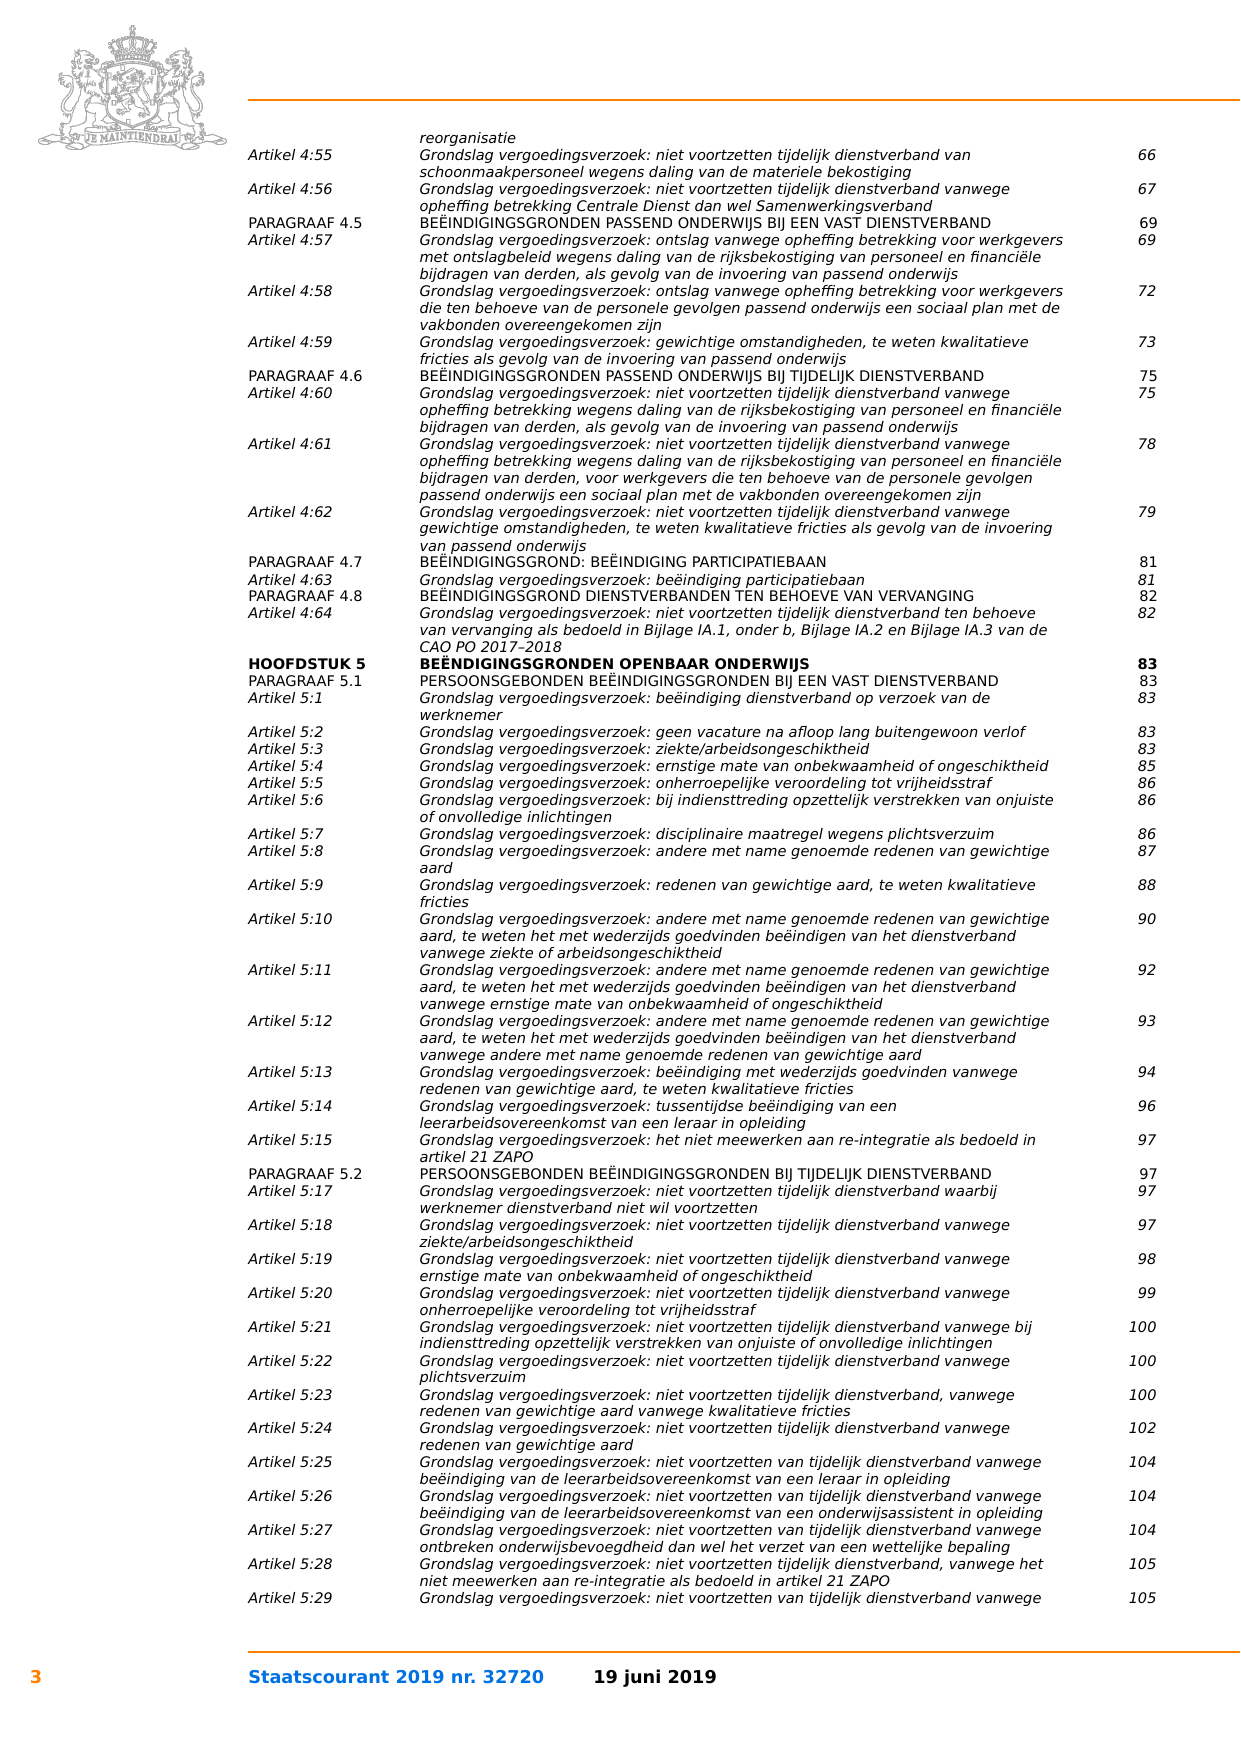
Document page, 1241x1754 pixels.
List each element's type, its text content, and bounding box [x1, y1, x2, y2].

table_cell 66 [1074, 147, 1163, 181]
table_cell Grondslag vergoedingsverzoek: beëindiging participatiebaan [414, 571, 1074, 588]
table_cell 104 [1074, 1488, 1163, 1522]
table_cell Artikel 4:59 [248, 334, 413, 368]
table_cell PARAGRAAF 5.1 [248, 673, 413, 690]
table_cell 83 [1074, 673, 1163, 690]
table_cell 81 [1074, 554, 1163, 571]
table_cell Artikel 5:24 [248, 1420, 413, 1454]
table_cell Artikel 5:11 [248, 962, 413, 1013]
table_cell Artikel 4:60 [248, 385, 413, 436]
table_cell 97 [1074, 1183, 1163, 1217]
table_cell Grondslag vergoedingsverzoek: niet voortzetten tijdelijk dienstverband ten behoeve van vervanging als bedoeld in Bijlage IA.1, onder b, Bijlage IA.2 en Bijlage IA.3 van de CAO PO 2017–2018 [414, 605, 1074, 656]
table_cell Grondslag vergoedingsverzoek: niet voortzetten van tijdelijk dienstverband vanwege beëindiging van de leerarbeidsovereenkomst van een onderwijsassistent in opleiding [414, 1488, 1074, 1522]
table_cell BEËINDIGINGSGROND: BEËINDIGING PARTICIPATIEBAAN [414, 554, 1074, 571]
table_cell 97 [1074, 1217, 1163, 1251]
table_cell Artikel 5:12 [248, 1013, 413, 1064]
table_cell PARAGRAAF 4.6 [248, 368, 413, 384]
table_cell Grondslag vergoedingsverzoek: niet voortzetten tijdelijk dienstverband vanwege opheffing betrekking wegens daling van de rijksbekostiging van personeel en financiële bijdragen van derden, als gevolg van de invoering van passend onderwijs [414, 385, 1074, 436]
table_cell 97 [1074, 1166, 1163, 1183]
table_cell Grondslag vergoedingsverzoek: niet voortzetten tijdelijk dienstverband, vanwege het niet meewerken aan re-integratie als bedoeld in artikel 21 ZAPO [414, 1556, 1074, 1590]
table_cell 79 [1074, 504, 1163, 554]
table_cell Artikel 5:22 [248, 1353, 413, 1386]
table_cell Artikel 4:56 [248, 181, 413, 215]
table_cell Grondslag vergoedingsverzoek: tussentijdse beëindiging van een leerarbeidsovereenkomst van een leraar in opleiding [414, 1098, 1074, 1132]
table_cell Artikel 5:26 [248, 1488, 413, 1522]
table_cell BEËINDIGINGSGRONDEN PASSEND ONDERWIJS BIJ TIJDELIJK DIENSTVERBAND [414, 368, 1074, 384]
table_cell Artikel 5:2 [248, 724, 413, 741]
table_cell Artikel 4:58 [248, 283, 413, 334]
table_cell Artikel 5:18 [248, 1217, 413, 1251]
table_cell Artikel 5:23 [248, 1386, 413, 1420]
table_cell Grondslag vergoedingsverzoek: niet voortzetten tijdelijk dienstverband vanwege redenen van gewichtige aard [414, 1420, 1074, 1454]
table_cell Grondslag vergoedingsverzoek: niet voortzetten tijdelijk dienstverband van schoonmaakpersoneel wegens daling van de materiele bekostiging [414, 147, 1074, 181]
table_cell Artikel 5:6 [248, 792, 413, 826]
table_cell 83 [1074, 724, 1163, 741]
table_cell Grondslag vergoedingsverzoek: het niet meewerken aan re-integratie als bedoeld in artikel 21 ZAPO [414, 1132, 1074, 1166]
table_cell 82 [1074, 588, 1163, 605]
table_cell 73 [1074, 334, 1163, 368]
table_cell Artikel 4:61 [248, 436, 413, 503]
table_cell Artikel 5:27 [248, 1522, 413, 1556]
table_cell Grondslag vergoedingsverzoek: bij indiensttreding opzettelijk verstrekken van onjuiste of onvolledige inlichtingen [414, 792, 1074, 826]
table_cell Grondslag vergoedingsverzoek: niet voortzetten tijdelijk dienstverband, vanwege redenen van gewichtige aard vanwege kwalitatieve fricties [414, 1386, 1074, 1420]
table_cell 98 [1074, 1251, 1163, 1284]
table_cell Grondslag vergoedingsverzoek: ernstige mate van onbekwaamheid of ongeschiktheid [414, 758, 1074, 775]
table_cell Artikel 5:21 [248, 1319, 413, 1352]
table_cell 96 [1074, 1098, 1163, 1132]
table_cell 67 [1074, 181, 1163, 215]
table_cell PARAGRAAF 4.8 [248, 588, 413, 605]
table_cell reorganisatie [414, 130, 1074, 147]
table_cell Grondslag vergoedingsverzoek: beëindiging met wederzijds goedvinden vanwege redenen van gewichtige aard, te weten kwalitatieve fricties [414, 1064, 1074, 1098]
table_cell 100 [1074, 1353, 1163, 1386]
table_cell 97 [1074, 1132, 1163, 1166]
table_cell Grondslag vergoedingsverzoek: gewichtige omstandigheden, te weten kwalitatieve fricties als gevolg van de invoering van passend onderwijs [414, 334, 1074, 368]
table_cell 86 [1074, 775, 1163, 792]
table_cell HOOFDSTUK 5 [248, 656, 413, 673]
table_cell Artikel 4:57 [248, 232, 413, 283]
table_cell Artikel 4:55 [248, 147, 413, 181]
table_cell Artikel 5:10 [248, 911, 413, 962]
table_cell 69 [1074, 215, 1163, 232]
table_cell Artikel 4:62 [248, 504, 413, 554]
table_cell Artikel 5:15 [248, 1132, 413, 1166]
table_cell BEËNDIGINGSGRONDEN OPENBAAR ONDERWIJS [414, 656, 1074, 673]
table_cell Artikel 5:19 [248, 1251, 413, 1284]
table_cell Artikel 4:63 [248, 571, 413, 588]
table_cell 92 [1074, 962, 1163, 1013]
table_cell Artikel 5:17 [248, 1183, 413, 1217]
table_cell 83 [1074, 741, 1163, 758]
picture [38, 25, 227, 150]
table_cell Artikel 5:7 [248, 826, 413, 843]
table_cell Artikel 5:4 [248, 758, 413, 775]
table_cell 104 [1074, 1522, 1163, 1556]
table_cell Grondslag vergoedingsverzoek: andere met name genoemde redenen van gewichtige aard, te weten het met wederzijds goedvinden beëindigen van het dienstverband vanwege andere met name genoemde redenen van gewichtige aard [414, 1013, 1074, 1064]
table_cell 83 [1074, 656, 1163, 673]
table_cell Artikel 4:64 [248, 605, 413, 656]
table_cell 99 [1074, 1285, 1163, 1318]
table_cell Artikel 5:14 [248, 1098, 413, 1132]
table_cell Grondslag vergoedingsverzoek: niet voortzetten tijdelijk dienstverband vanwege bij indiensttreding opzettelijk verstrekken van onjuiste of onvolledige inlichtingen [414, 1319, 1074, 1352]
table_cell Grondslag vergoedingsverzoek: niet voortzetten tijdelijk dienstverband vanwege onherroepelijke veroordeling tot vrijheidsstraf [414, 1285, 1074, 1318]
table_cell Artikel 5:8 [248, 843, 413, 877]
table_cell Artikel 5:3 [248, 741, 413, 758]
table_cell [248, 130, 413, 147]
table_cell 86 [1074, 792, 1163, 826]
table_cell Artikel 5:20 [248, 1285, 413, 1318]
table_cell Grondslag vergoedingsverzoek: andere met name genoemde redenen van gewichtige aard, te weten het met wederzijds goedvinden beëindigen van het dienstverband vanwege ernstige mate van onbekwaamheid of ongeschiktheid [414, 962, 1074, 1013]
table_cell Grondslag vergoedingsverzoek: niet voortzetten tijdelijk dienstverband vanwege gewichtige omstandigheden, te weten kwalitatieve fricties als gevolg van de invoering van passend onderwijs [414, 504, 1074, 554]
table_cell Grondslag vergoedingsverzoek: andere met name genoemde redenen van gewichtige aard [414, 843, 1074, 877]
table_cell 87 [1074, 843, 1163, 877]
table_cell PARAGRAAF 4.5 [248, 215, 413, 232]
table_cell Artikel 5:9 [248, 877, 413, 911]
table_cell Grondslag vergoedingsverzoek: ontslag vanwege opheffing betrekking voor werkgevers die ten behoeve van de personele gevolgen passend onderwijs een sociaal plan met de vakbonden overeengekomen zijn [414, 283, 1074, 334]
table_cell Grondslag vergoedingsverzoek: niet voortzetten tijdelijk dienstverband vanwege plichtsverzuim [414, 1353, 1074, 1386]
table_cell 75 [1074, 385, 1163, 436]
table_cell PERSOONSGEBONDEN BEËINDIGINGSGRONDEN BIJ TIJDELIJK DIENSTVERBAND [414, 1166, 1074, 1183]
table_cell Artikel 5:1 [248, 690, 413, 724]
table_cell Artikel 5:13 [248, 1064, 413, 1098]
table_cell Grondslag vergoedingsverzoek: niet voortzetten van tijdelijk dienstverband vanwege beëindiging van de leerarbeidsovereenkomst van een leraar in opleiding [414, 1454, 1074, 1488]
table_cell 93 [1074, 1013, 1163, 1064]
table_cell 85 [1074, 758, 1163, 775]
table_cell Grondslag vergoedingsverzoek: andere met name genoemde redenen van gewichtige aard, te weten het met wederzijds goedvinden beëindigen van het dienstverband vanwege ziekte of arbeidsongeschiktheid [414, 911, 1074, 962]
table_cell Grondslag vergoedingsverzoek: redenen van gewichtige aard, te weten kwalitatieve fricties [414, 877, 1074, 911]
table_cell 83 [1074, 690, 1163, 724]
table_cell 69 [1074, 232, 1163, 283]
table_cell 90 [1074, 911, 1163, 962]
table_cell 104 [1074, 1454, 1163, 1488]
table_cell Grondslag vergoedingsverzoek: niet voortzetten tijdelijk dienstverband waarbij werknemer dienstverband niet wil voortzetten [414, 1183, 1074, 1217]
table_cell Grondslag vergoedingsverzoek: niet voortzetten tijdelijk dienstverband vanwege ernstige mate van onbekwaamheid of ongeschiktheid [414, 1251, 1074, 1284]
table_cell Grondslag vergoedingsverzoek: ziekte/arbeidsongeschiktheid [414, 741, 1074, 758]
table_cell 100 [1074, 1319, 1163, 1352]
table_cell Grondslag vergoedingsverzoek: niet voortzetten van tijdelijk dienstverband vanwege [414, 1590, 1074, 1607]
table_cell Grondslag vergoedingsverzoek: geen vacature na afloop lang buitengewoon verlof [414, 724, 1074, 741]
table_cell 81 [1074, 571, 1163, 588]
table_cell [1074, 130, 1163, 147]
table_cell BEËINDIGINGSGROND DIENSTVERBANDEN TEN BEHOEVE VAN VERVANGING [414, 588, 1074, 605]
table_cell Grondslag vergoedingsverzoek: niet voortzetten tijdelijk dienstverband vanwege opheffing betrekking wegens daling van de rijksbekostiging van personeel en financiële bijdragen van derden, voor werkgevers die ten behoeve van de personele gevolgen passend onderwijs een sociaal plan met de vakbonden overeengekomen zijn [414, 436, 1074, 503]
table_cell 82 [1074, 605, 1163, 656]
table_cell Grondslag vergoedingsverzoek: ontslag vanwege opheffing betrekking voor werkgevers met ontslagbeleid wegens daling van de rijksbekostiging van personeel en financiële bijdragen van derden, als gevolg van de invoering van passend onderwijs [414, 232, 1074, 283]
table_cell 100 [1074, 1386, 1163, 1420]
table_cell BEËINDIGINGSGRONDEN PASSEND ONDERWIJS BIJ EEN VAST DIENSTVERBAND [414, 215, 1074, 232]
table_cell Grondslag vergoedingsverzoek: niet voortzetten tijdelijk dienstverband vanwege ziekte/arbeidsongeschiktheid [414, 1217, 1074, 1251]
table_cell Grondslag vergoedingsverzoek: onherroepelijke veroordeling tot vrijheidsstraf [414, 775, 1074, 792]
table_cell 78 [1074, 436, 1163, 503]
table_cell 105 [1074, 1556, 1163, 1590]
table_cell 88 [1074, 877, 1163, 911]
table_cell Artikel 5:29 [248, 1590, 413, 1607]
table_cell PARAGRAAF 4.7 [248, 554, 413, 571]
table_cell 86 [1074, 826, 1163, 843]
table_cell PERSOONSGEBONDEN BEËINDIGINGSGRONDEN BIJ EEN VAST DIENSTVERBAND [414, 673, 1074, 690]
table_cell Grondslag vergoedingsverzoek: niet voortzetten van tijdelijk dienstverband vanwege ontbreken onderwijsbevoegdheid dan wel het verzet van een wettelijke bepaling [414, 1522, 1074, 1556]
table_cell Grondslag vergoedingsverzoek: niet voortzetten tijdelijk dienstverband vanwege opheffing betrekking Centrale Dienst dan wel Samenwerkingsverband [414, 181, 1074, 215]
table_cell PARAGRAAF 5.2 [248, 1166, 413, 1183]
table_cell Artikel 5:25 [248, 1454, 413, 1488]
table_cell Grondslag vergoedingsverzoek: beëindiging dienstverband op verzoek van de werknemer [414, 690, 1074, 724]
table_cell 72 [1074, 283, 1163, 334]
table_cell Artikel 5:5 [248, 775, 413, 792]
table_cell Artikel 5:28 [248, 1556, 413, 1590]
table_cell 94 [1074, 1064, 1163, 1098]
table_cell 75 [1074, 368, 1163, 384]
table_cell 102 [1074, 1420, 1163, 1454]
table_cell Grondslag vergoedingsverzoek: disciplinaire maatregel wegens plichtsverzuim [414, 826, 1074, 843]
table_cell 105 [1074, 1590, 1163, 1607]
